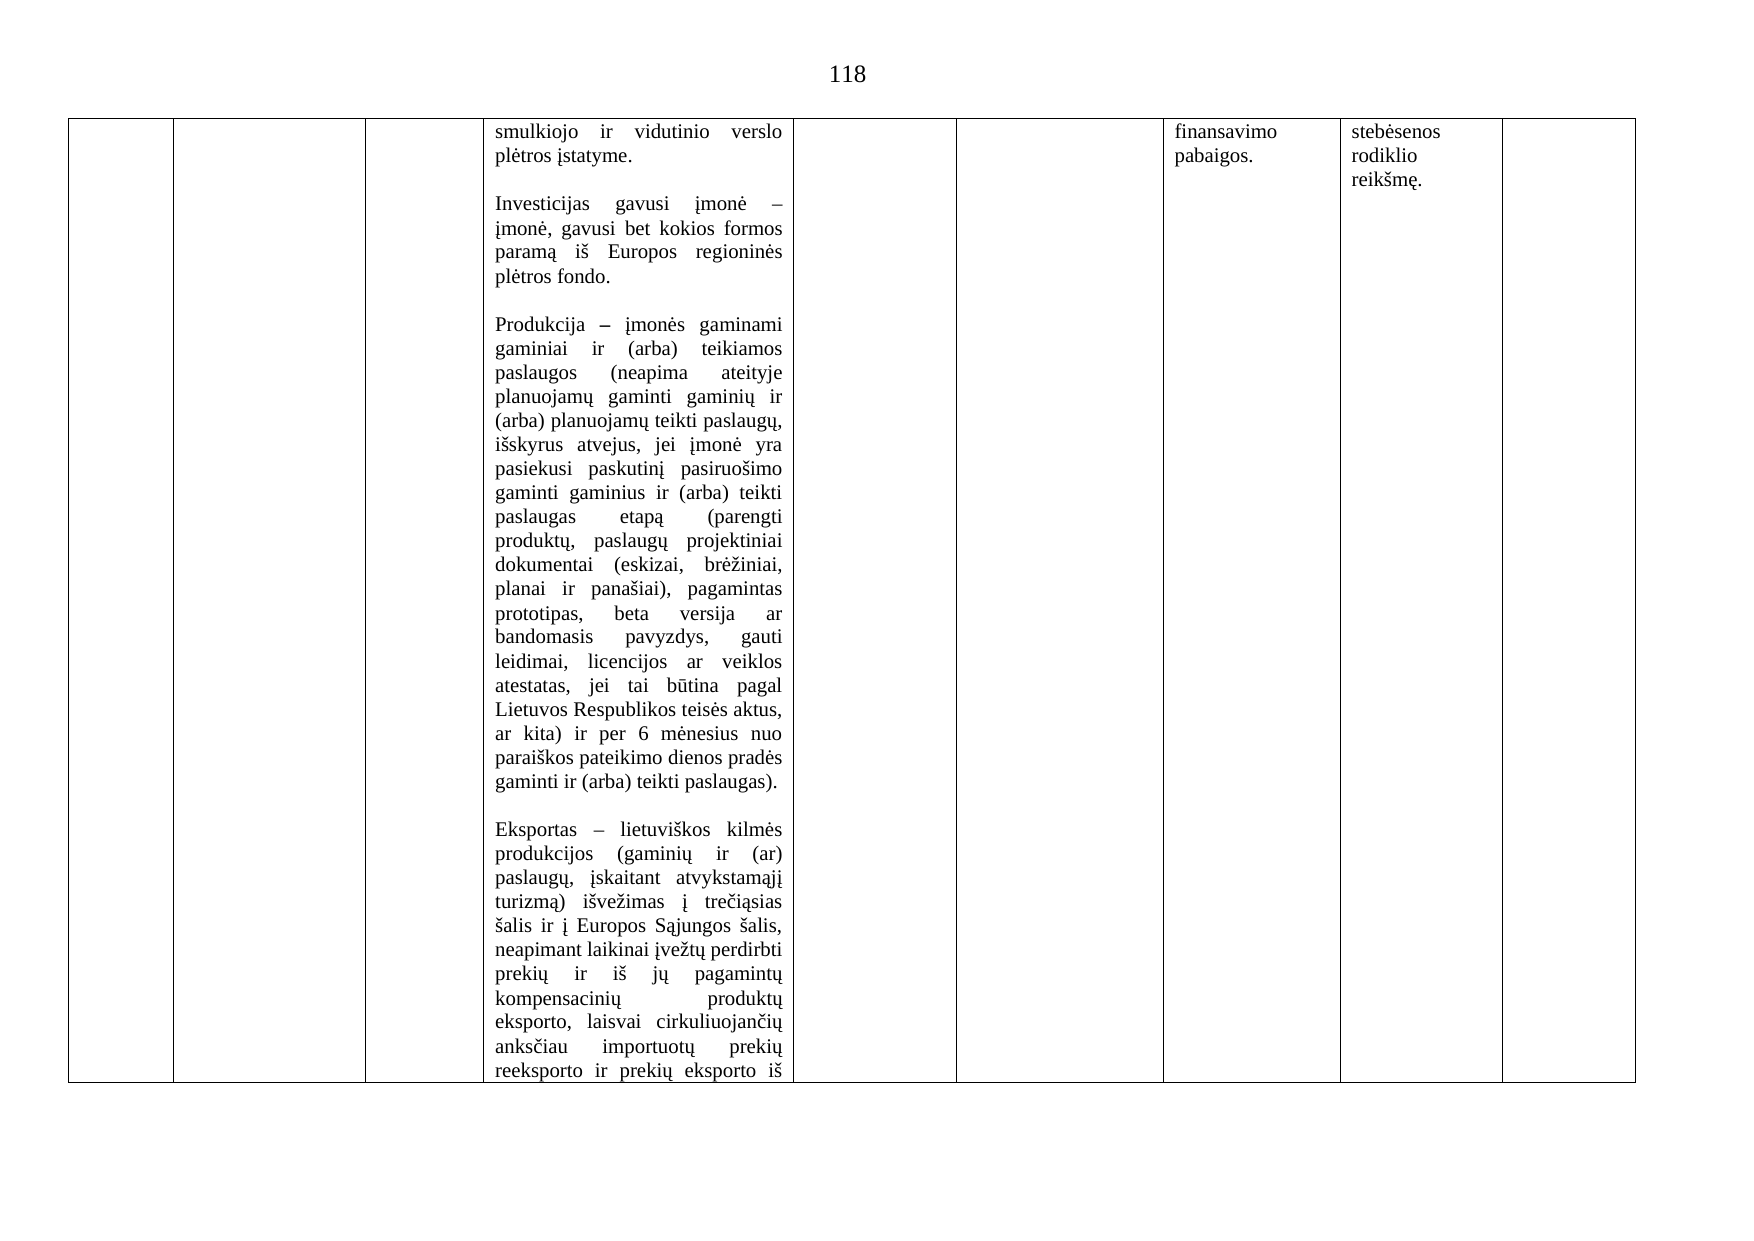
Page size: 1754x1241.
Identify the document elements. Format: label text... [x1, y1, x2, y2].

table_cell smulkiojo ir vidutinio verslo plėtros įstatyme. Investicijas gavusi įmonė – įmonė, gavusi bet kokios formos paramą iš Europos regioninės plėtros fondo. Produkcija – įmonės gaminami gaminiai ir (arba) teikiamos paslaugos (neapima ateityje planuojamų gaminti gaminių ir (arba) planuojamų teikti paslaugų, išskyrus atvejus, jei įmonė yra pasiekusi paskutinį pasiruošimo gaminti gaminius ir (arba) teikti paslaugas etapą (parengti produktų, paslaugų projektiniai dokumentai (eskizai, brėžiniai, planai ir panašiai), pagamintas prototipas, beta versija ar bandomasis pavyzdys, gauti leidimai, licencijos ar veiklos atestatas, jei tai būtina pagal Lietuvos Respublikos teisės aktus, ar kita) ir per 6 mėnesius nuo paraiškos pateikimo dienos pradės gaminti ir (arba) teikti paslaugas). Eksportas – lietuviškos kilmės produkcijos (gaminių ir (ar) paslaugų, įskaitant atvykstamąjį turizmą) išvežimas į trečiąsias šalis ir į Europos Sąjungos šalis, neapimant laikinai įvežtų perdirbti prekių ir iš jų pagamintų kompensacinių produktų eksporto, laisvai cirkuliuojančių anksčiau importuotų prekių reeksporto ir prekių eksporto iš [484, 119, 793, 1082]
table_cell [366, 119, 483, 1082]
table_cell [957, 119, 1163, 1082]
table_cell finansavimo pabaigos. [1164, 119, 1340, 1082]
table_cell [794, 119, 956, 1082]
table_cell [69, 119, 173, 1082]
table_cell [1503, 119, 1635, 1082]
table_cell [174, 119, 365, 1082]
table_cell stebėsenos rodiklio reikšmę. [1341, 119, 1502, 1082]
